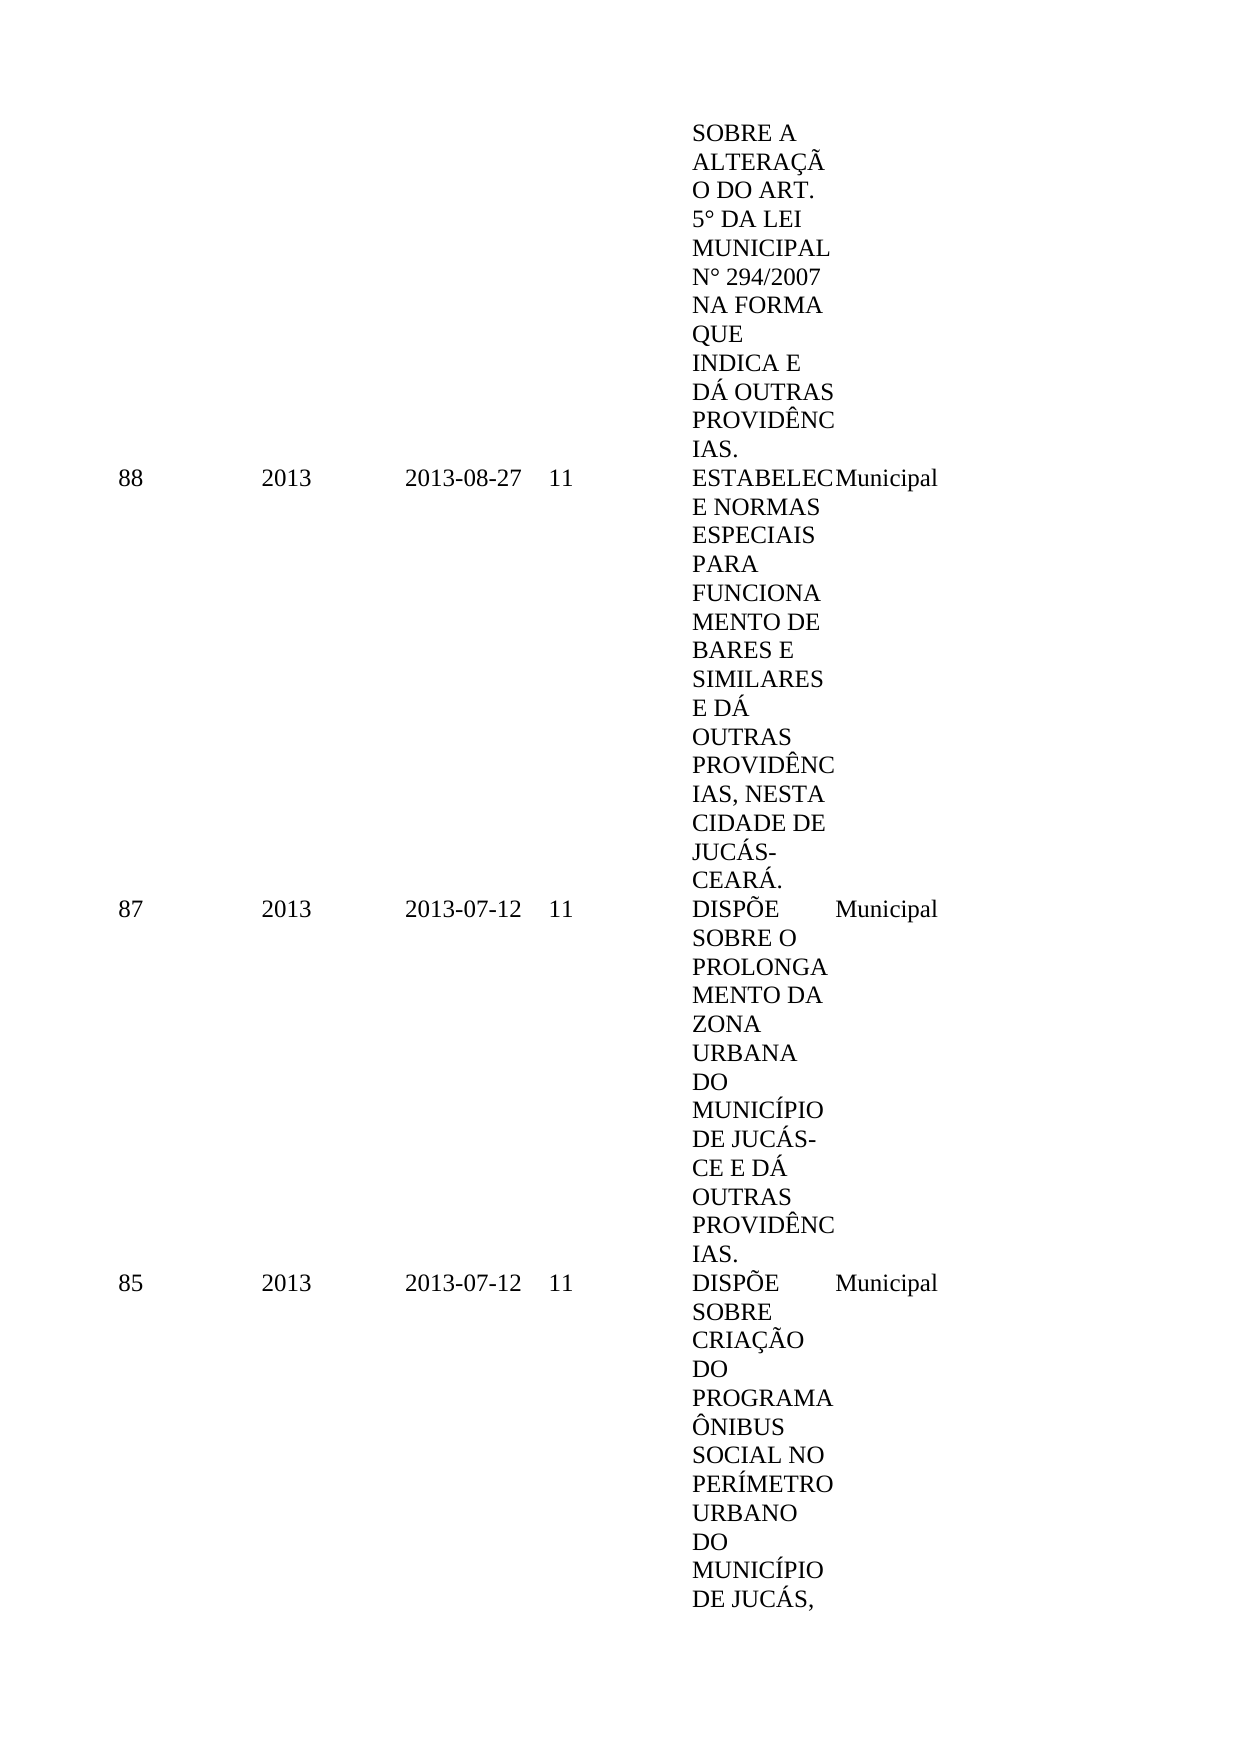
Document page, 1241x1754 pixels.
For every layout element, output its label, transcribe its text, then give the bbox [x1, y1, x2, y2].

table_cell 2013 [261, 463, 405, 894]
table_cell 88 [118, 463, 261, 894]
table_cell 87 [118, 894, 261, 1268]
table_cell Municipal [835, 463, 979, 894]
table_cell [979, 118, 1122, 463]
table_cell 2013-07-12 [405, 894, 548, 1268]
table_cell Municipal [835, 1268, 979, 1613]
table_cell [979, 463, 1122, 894]
table_cell [261, 118, 405, 463]
table_cell SOBRE A ALTERAÇÃO DO ART. 5° DA LEI MUNICIPAL N° 294/2007 NA FORMA QUE INDICA E DÁ OUTRAS PROVIDÊNCIAS. [692, 118, 835, 463]
table_cell [979, 894, 1122, 1268]
table_cell [979, 1268, 1122, 1613]
table_cell DISPÕE SOBRE O PROLONGAMENTO DA ZONA URBANA DO MUNICÍPIO DE JUCÁS-CE E DÁ OUTRAS PROVIDÊNCIAS. [692, 894, 835, 1268]
table_cell 85 [118, 1268, 261, 1613]
table_cell [405, 118, 548, 463]
table_cell 11 [548, 1268, 692, 1613]
table_cell 2013 [261, 1268, 405, 1613]
table_cell [835, 118, 979, 463]
table_cell 11 [548, 894, 692, 1268]
table_cell 2013 [261, 894, 405, 1268]
table_cell 11 [548, 463, 692, 894]
table_cell ESTABELECE NORMAS ESPECIAIS PARA FUNCIONAMENTO DE BARES E SIMILARES E DÁ OUTRAS PROVIDÊNCIAS, NESTA CIDADE DE JUCÁS-CEARÁ. [692, 463, 835, 894]
table_cell Municipal [835, 894, 979, 1268]
table_cell DISPÕE SOBRE CRIAÇÃO DO PROGRAMA ÔNIBUS SOCIAL NO PERÍMETRO URBANO DO MUNICÍPIO DE JUCÁS, [692, 1268, 835, 1613]
table_cell 2013-08-27 [405, 463, 548, 894]
table_cell [118, 118, 261, 463]
table_cell 2013-07-12 [405, 1268, 548, 1613]
table_cell [548, 118, 692, 463]
